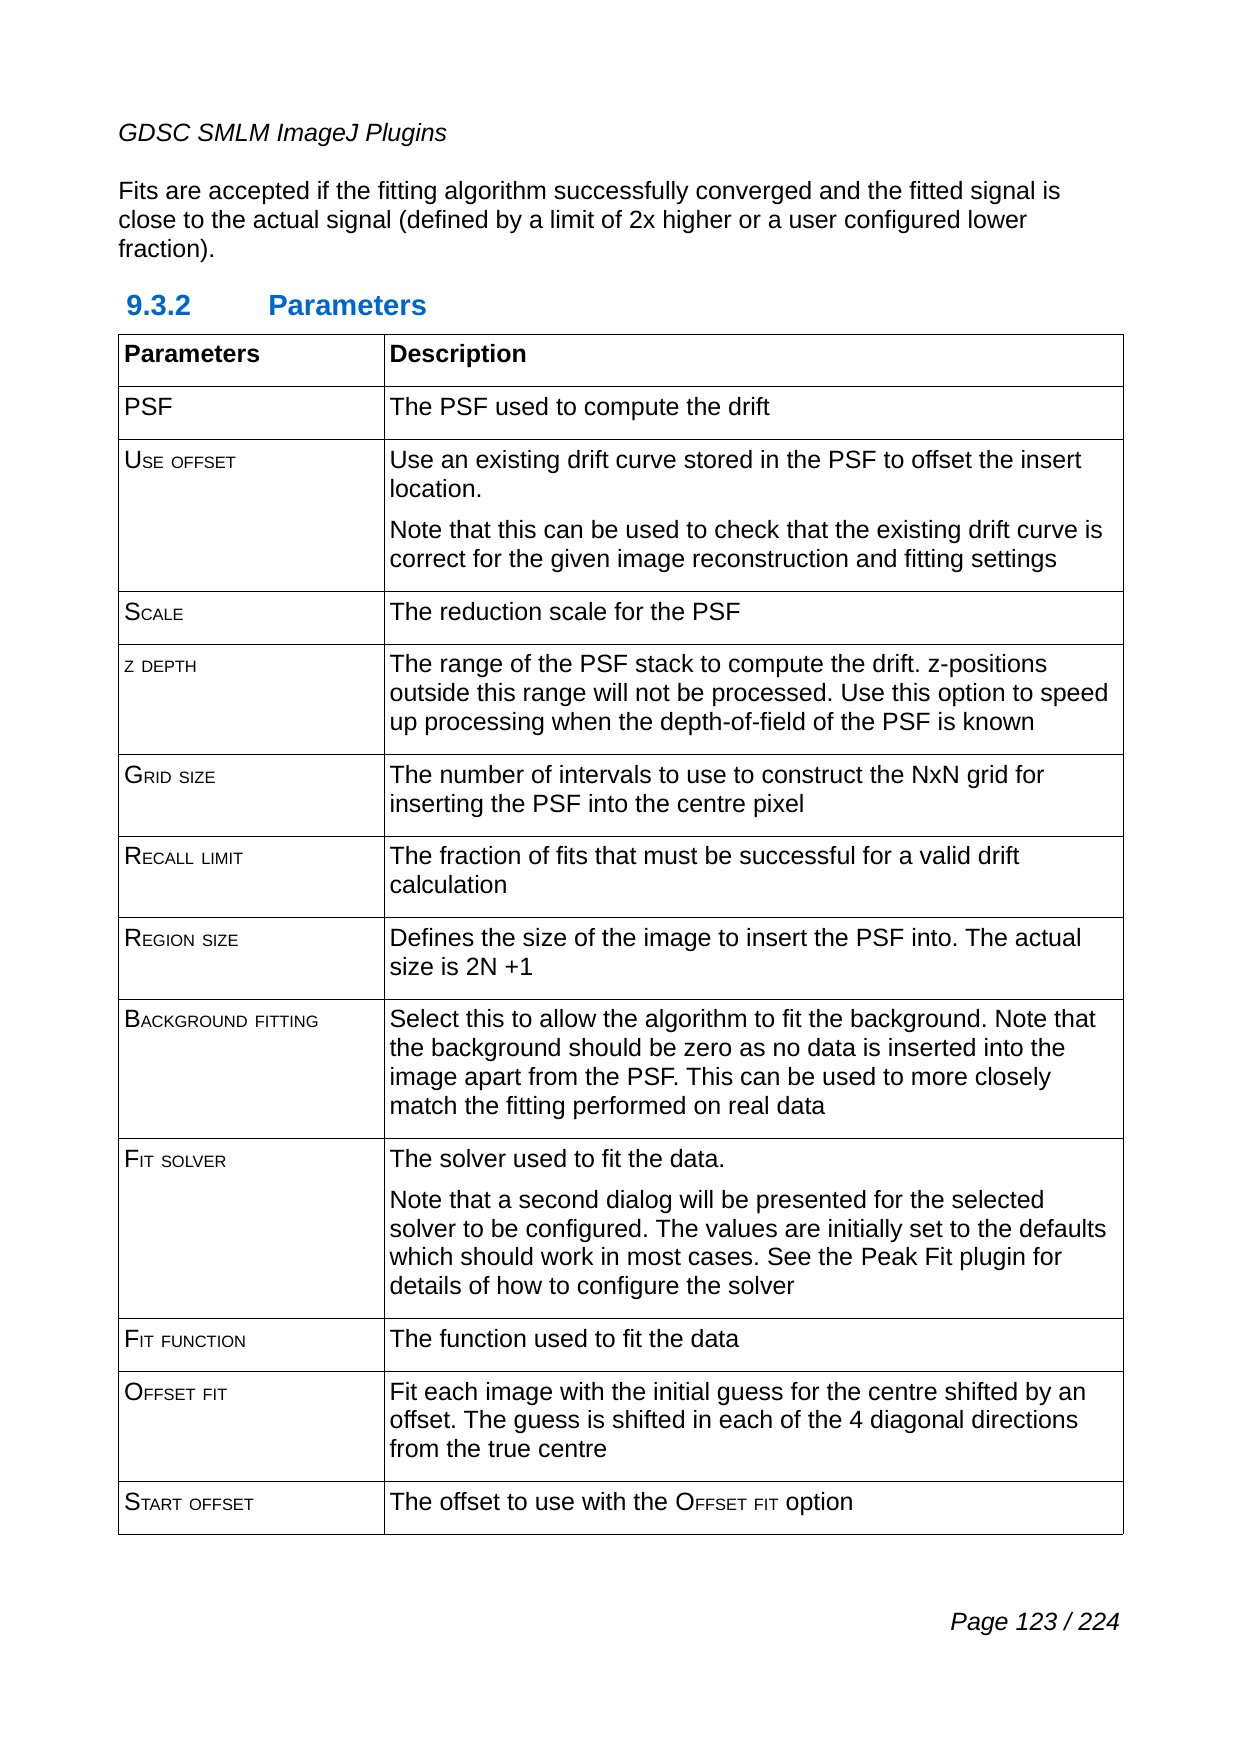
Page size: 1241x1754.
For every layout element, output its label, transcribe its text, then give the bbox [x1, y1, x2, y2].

table_cell Defines the size of the image to insert the PSF into. The actual size is 2N +1 [385, 918, 1123, 999]
table_cell The reduction scale for the PSF [385, 592, 1123, 644]
table_cell Use offset [119, 440, 384, 591]
table_header Parameters [119, 335, 384, 386]
table_cell Use an existing drift curve stored in the PSF to offset the insert location. Note that this can be used to check that the existing drift curve is correct for the given image reconstruction and fitting settings [385, 440, 1123, 591]
table_cell z depth [119, 645, 384, 754]
table_cell Grid size [119, 755, 384, 836]
table_cell Select this to allow the algorithm to fit the background. Note that the background should be zero as no data is inserted into the image apart from the PSF. This can be used to more closely match the fitting performed on real data [385, 1000, 1123, 1138]
subtitle Parameters [118, 288, 1122, 321]
table_cell The offset to use with the Offset fit option [385, 1482, 1123, 1534]
table_header Description [385, 335, 1123, 386]
table_cell Offset fit [119, 1372, 384, 1481]
table_cell The range of the PSF stack to compute the drift. z-positions outside this range will not be processed. Use this option to speed up processing when the depth-of-field of the PSF is known [385, 645, 1123, 754]
table_cell PSF [119, 387, 384, 439]
table_cell The solver used to fit the data. Note that a second dialog will be presented for the selected solver to be configured. The values are initially set to the defaults which should work in most cases. See the Peak Fit plugin for details of how to configure the solver [385, 1139, 1123, 1318]
table_cell Region size [119, 918, 384, 999]
text Fits are accepted if the fitting algorithm successfully converged and the fitted signal is close to the actual signal (defined by a limit of 2x higher or a user configured lower fraction). [118, 176, 1122, 263]
table_cell The number of intervals to use to construct the NxN grid for inserting the PSF into the centre pixel [385, 755, 1123, 836]
table_cell Recall limit [119, 837, 384, 917]
table_cell Fit each image with the initial guess for the centre shifted by an offset. The guess is shifted in each of the 4 diagonal directions from the true centre [385, 1372, 1123, 1481]
table_cell The PSF used to compute the drift [385, 387, 1123, 439]
table_cell Fit function [119, 1319, 384, 1371]
table_cell Scale [119, 592, 384, 644]
table_cell The function used to fit the data [385, 1319, 1123, 1371]
table_cell Fit solver [119, 1139, 384, 1318]
table_cell Background fitting [119, 1000, 384, 1138]
table_cell Start offset [119, 1482, 384, 1534]
table_cell The fraction of fits that must be successful for a valid drift calculation [385, 837, 1123, 917]
